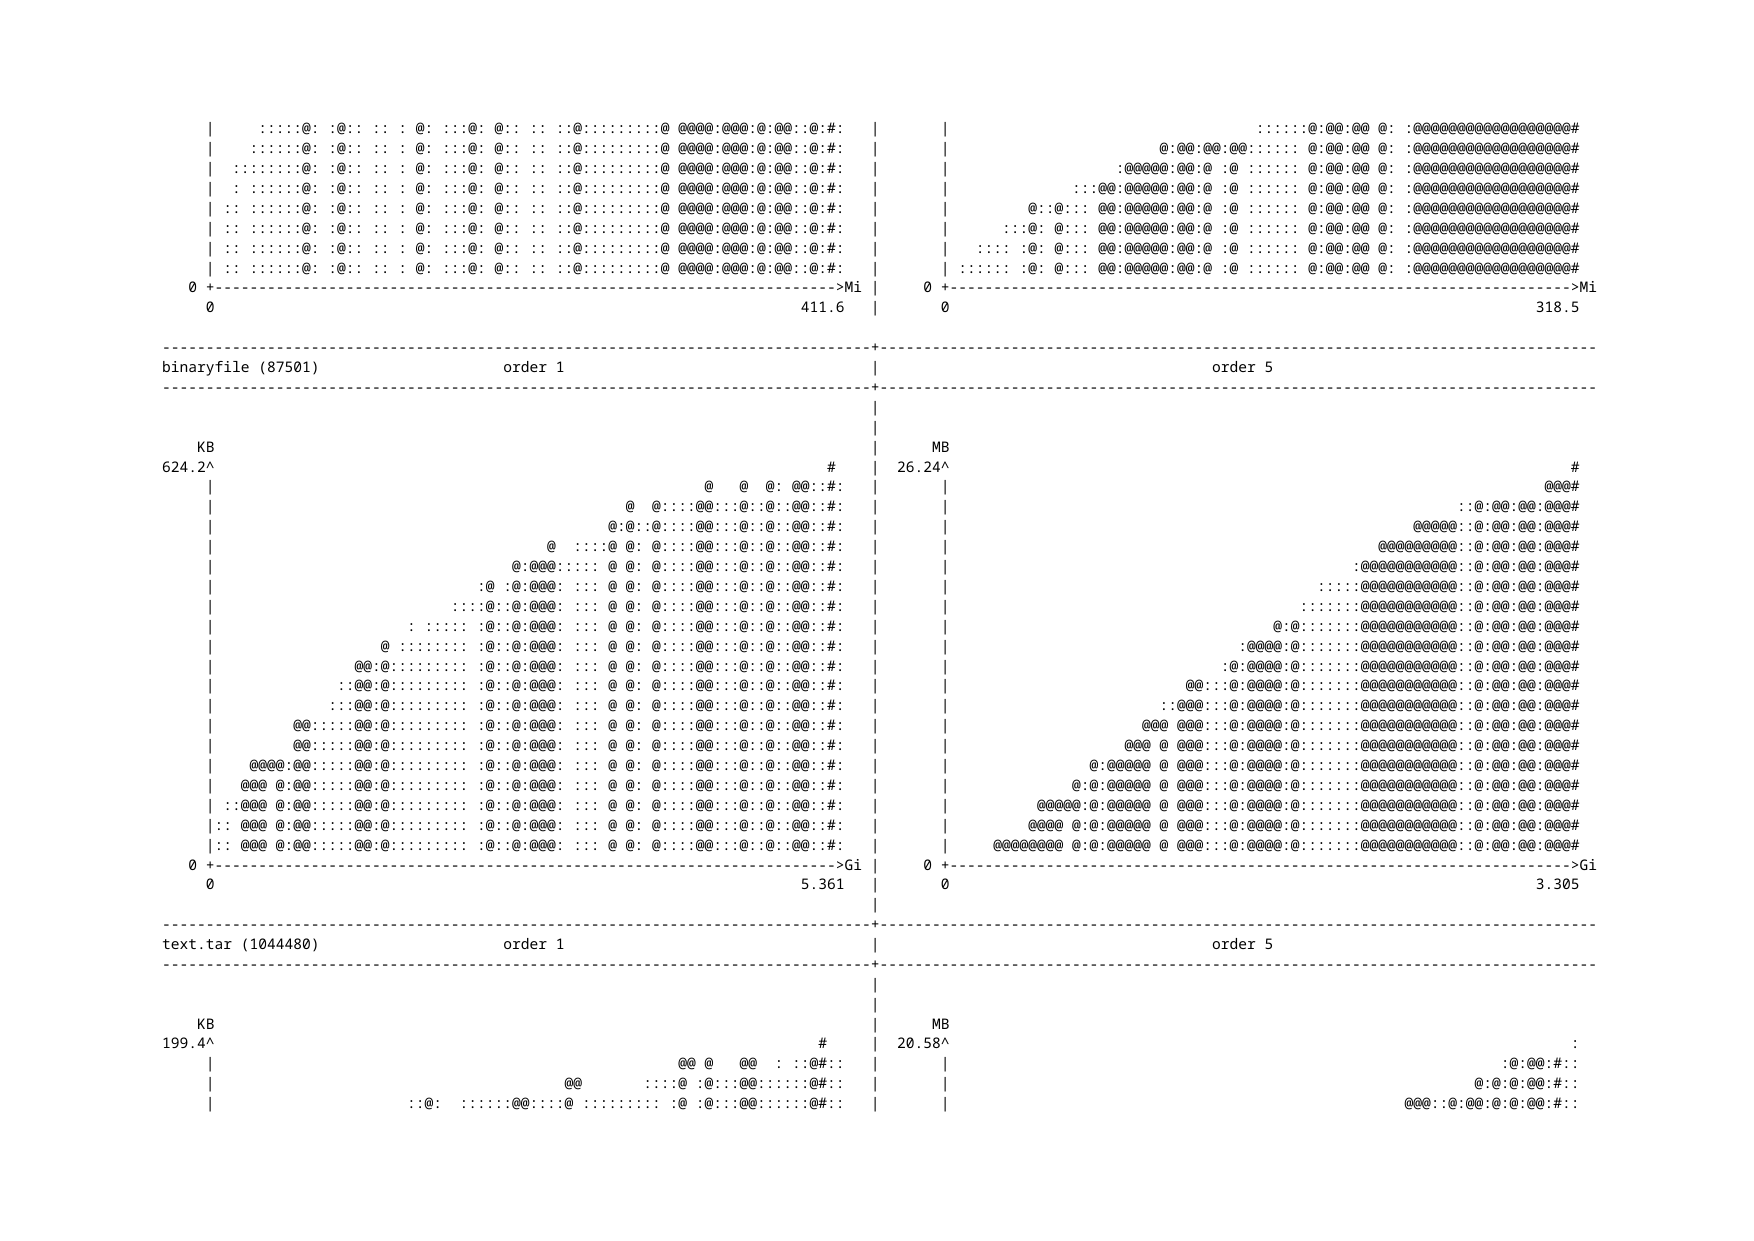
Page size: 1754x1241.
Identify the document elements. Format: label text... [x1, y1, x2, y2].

text | @@ @ @@ : ::@#:: | | :@:@@:#:: [118, 1053, 1636, 1073]
text | :::@@:@::::::::: :@::@:@@@: ::: @ @: @::::@@:::@::@::@@::#: | | ::@@@:::@:@@@@:@:::::::@@@@@@@@@@@::@:@@:@@:@@@# [118, 695, 1636, 715]
text | ::::::::@: :@:: :: : @: :::@: @:: :: ::@:::::::::@ @@@@:@@@:@:@@::@:#: | | :@@@@@:@@:@ :@ :::::: @:@@:@@ @: :@@@@@@@@@@@@@@@@@@# [118, 158, 1636, 178]
text | ::@@:@::::::::: :@::@:@@@: ::: @ @: @::::@@:::@::@::@@::#: | | @@:::@:@@@@:@:::::::@@@@@@@@@@@::@:@@:@@:@@@# [118, 675, 1636, 695]
text ---------------------------------------------------------------------------------+---------------------------------------------------------------------------------- [118, 914, 1636, 934]
text | @ ::::@ @: @::::@@:::@::@::@@::#: | | @@@@@@@@@::@:@@:@@:@@@# [118, 536, 1636, 556]
text | [118, 894, 1636, 914]
text 0 +----------------------------------------------------------------------->Gi | 0 +----------------------------------------------------------------------->Gi [118, 854, 1636, 874]
text | : ::::: :@::@:@@@: ::: @ @: @::::@@:::@::@::@@::#: | | @:@:::::::@@@@@@@@@@@::@:@@:@@:@@@# [118, 616, 1636, 635]
text | @@:::::@@:@::::::::: :@::@:@@@: ::: @ @: @::::@@:::@::@::@@::#: | | @@@ @@@:::@:@@@@:@:::::::@@@@@@@@@@@::@:@@:@@:@@@# [118, 715, 1636, 735]
text 0 +----------------------------------------------------------------------->Mi | 0 +----------------------------------------------------------------------->Mi [118, 277, 1636, 297]
text text.tar (1044480) order 1 | order 5 [118, 934, 1636, 954]
text ---------------------------------------------------------------------------------+---------------------------------------------------------------------------------- [118, 954, 1636, 974]
text | @ @ @: @@::#: | | @@@# [118, 476, 1636, 496]
text 199.4^ # | 20.58^ : [118, 1033, 1636, 1053]
text ---------------------------------------------------------------------------------+---------------------------------------------------------------------------------- [118, 377, 1636, 397]
text | [118, 974, 1636, 993]
text | @ @::::@@:::@::@::@@::#: | | ::@:@@:@@:@@@# [118, 496, 1636, 516]
text |:: @@@ @:@@:::::@@:@::::::::: :@::@:@@@: ::: @ @: @::::@@:::@::@::@@::#: | | @@@@@@@@ @:@:@@@@@ @ @@@:::@:@@@@:@:::::::@@@@@@@@@@@::@:@@:@@:@@@# [118, 834, 1636, 854]
text | @ :::::::: :@::@:@@@: ::: @ @: @::::@@:::@::@::@@::#: | | :@@@@:@:::::::@@@@@@@@@@@::@:@@:@@:@@@# [118, 635, 1636, 655]
text | :::::@: :@:: :: : @: :::@: @:: :: ::@:::::::::@ @@@@:@@@:@:@@::@:#: | | ::::::@:@@:@@ @: :@@@@@@@@@@@@@@@@@@# [118, 118, 1636, 138]
text 624.2^ # | 26.24^ # [118, 456, 1636, 476]
text | @@:::::@@:@::::::::: :@::@:@@@: ::: @ @: @::::@@:::@::@::@@::#: | | @@@ @ @@@:::@:@@@@:@:::::::@@@@@@@@@@@::@:@@:@@:@@@# [118, 735, 1636, 755]
text | @@@@:@@:::::@@:@::::::::: :@::@:@@@: ::: @ @: @::::@@:::@::@::@@::#: | | @:@@@@@ @ @@@:::@:@@@@:@:::::::@@@@@@@@@@@::@:@@:@@:@@@# [118, 755, 1636, 775]
text | ::::::@: :@:: :: : @: :::@: @:: :: ::@:::::::::@ @@@@:@@@:@:@@::@:#: | | @:@@:@@:@@:::::: @:@@:@@ @: :@@@@@@@@@@@@@@@@@@# [118, 138, 1636, 158]
text | @@:@::::::::: :@::@:@@@: ::: @ @: @::::@@:::@::@::@@::#: | | :@:@@@@:@:::::::@@@@@@@@@@@::@:@@:@@:@@@# [118, 655, 1636, 675]
text binaryfile (87501) order 1 | order 5 [118, 357, 1636, 377]
text | ::::@::@:@@@: ::: @ @: @::::@@:::@::@::@@::#: | | :::::::@@@@@@@@@@@::@:@@:@@:@@@# [118, 596, 1636, 616]
text | [118, 993, 1636, 1013]
text |:: @@@ @:@@:::::@@:@::::::::: :@::@:@@@: ::: @ @: @::::@@:::@::@::@@::#: | | @@@@ @:@:@@@@@ @ @@@:::@:@@@@:@:::::::@@@@@@@@@@@::@:@@:@@:@@@# [118, 814, 1636, 834]
text | ::@: ::::::@@::::@ ::::::::: :@ :@:::@@::::::@#:: | | @@@::@:@@:@:@:@@:#:: [118, 1093, 1636, 1113]
text KB | MB [118, 1013, 1636, 1033]
text KB | MB [118, 436, 1636, 456]
text | [118, 417, 1636, 436]
text | :@ :@:@@@: ::: @ @: @::::@@:::@::@::@@::#: | | :::::@@@@@@@@@@@::@:@@:@@:@@@# [118, 576, 1636, 596]
text | :: ::::::@: :@:: :: : @: :::@: @:: :: ::@:::::::::@ @@@@:@@@:@:@@::@:#: | | :::::: :@: @::: @@:@@@@@:@@:@ :@ :::::: @:@@:@@ @: :@@@@@@@@@@@@@@@@@@# [118, 257, 1636, 277]
text | : ::::::@: :@:: :: : @: :::@: @:: :: ::@:::::::::@ @@@@:@@@:@:@@::@:#: | | :::@@:@@@@@:@@:@ :@ :::::: @:@@:@@ @: :@@@@@@@@@@@@@@@@@@# [118, 178, 1636, 198]
text | @:@@@::::: @ @: @::::@@:::@::@::@@::#: | | :@@@@@@@@@@@::@:@@:@@:@@@# [118, 556, 1636, 576]
text | @@ ::::@ :@:::@@::::::@#:: | | @:@:@:@@:#:: [118, 1073, 1636, 1093]
text | [118, 397, 1636, 417]
text | ::@@@ @:@@:::::@@:@::::::::: :@::@:@@@: ::: @ @: @::::@@:::@::@::@@::#: | | @@@@@:@:@@@@@ @ @@@:::@:@@@@:@:::::::@@@@@@@@@@@::@:@@:@@:@@@# [118, 794, 1636, 814]
text ---------------------------------------------------------------------------------+---------------------------------------------------------------------------------- [118, 337, 1636, 357]
text | @:@::@::::@@:::@::@::@@::#: | | @@@@@::@:@@:@@:@@@# [118, 516, 1636, 536]
text | :: ::::::@: :@:: :: : @: :::@: @:: :: ::@:::::::::@ @@@@:@@@:@:@@::@:#: | | :::: :@: @::: @@:@@@@@:@@:@ :@ :::::: @:@@:@@ @: :@@@@@@@@@@@@@@@@@@# [118, 237, 1636, 257]
text | :: ::::::@: :@:: :: : @: :::@: @:: :: ::@:::::::::@ @@@@:@@@:@:@@::@:#: | | @::@::: @@:@@@@@:@@:@ :@ :::::: @:@@:@@ @: :@@@@@@@@@@@@@@@@@@# [118, 198, 1636, 218]
text | @@@ @:@@:::::@@:@::::::::: :@::@:@@@: ::: @ @: @::::@@:::@::@::@@::#: | | @:@:@@@@@ @ @@@:::@:@@@@:@:::::::@@@@@@@@@@@::@:@@:@@:@@@# [118, 775, 1636, 794]
text 0 411.6 | 0 318.5 [118, 297, 1636, 317]
text 0 5.361 | 0 3.305 [118, 874, 1636, 894]
text | :: ::::::@: :@:: :: : @: :::@: @:: :: ::@:::::::::@ @@@@:@@@:@:@@::@:#: | | :::@: @::: @@:@@@@@:@@:@ :@ :::::: @:@@:@@ @: :@@@@@@@@@@@@@@@@@@# [118, 218, 1636, 237]
